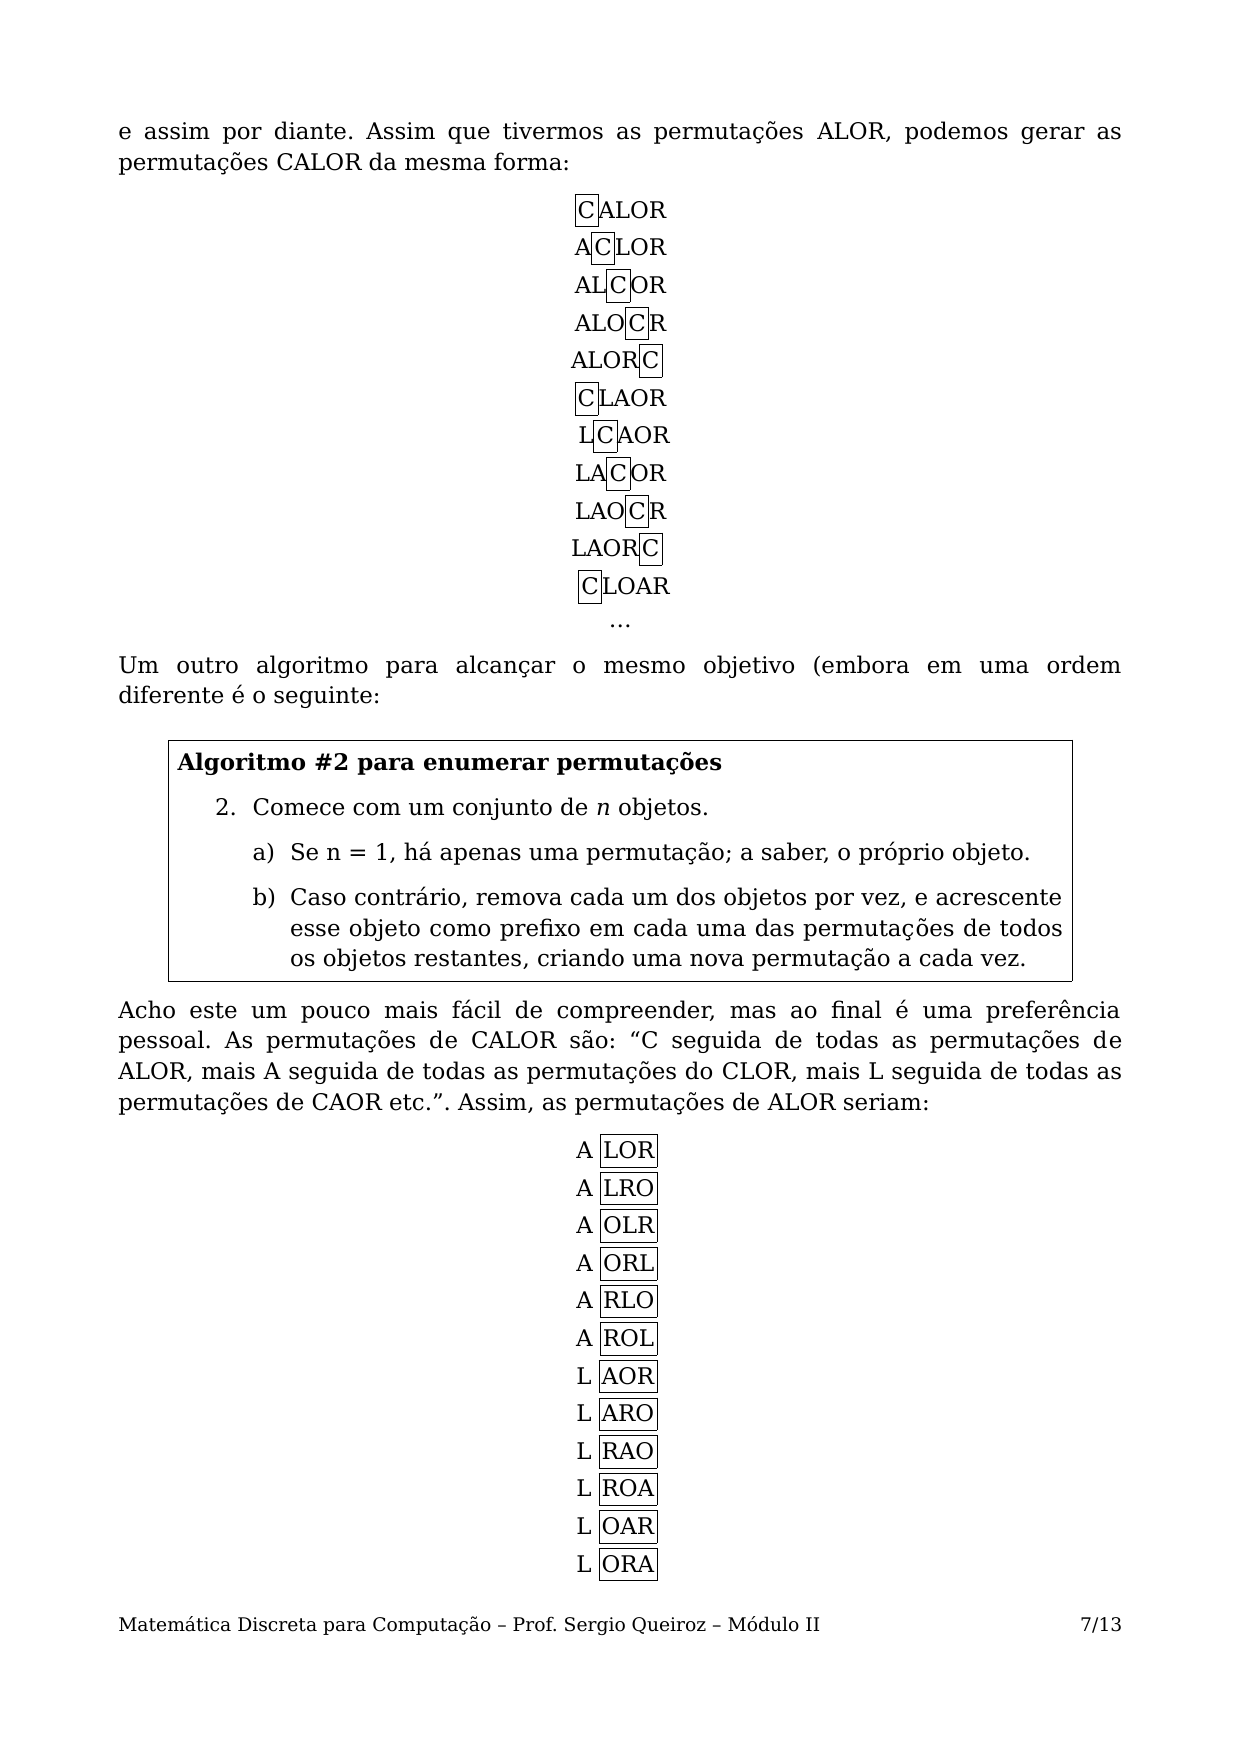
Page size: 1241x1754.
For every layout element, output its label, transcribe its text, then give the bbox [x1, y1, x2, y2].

text Um outro algoritmo para alcançar o mesmo objetivo (embora em uma ordem diferente é o seguinte: [118, 652, 1122, 709]
text Algoritmo #2 para enumerar permutações [177, 748, 1063, 775]
text A LOR A LRO A OLR A ORL A RLO A ROL L AOR L ARO L RAO L ROA L OAR L ORA [118, 1134, 1122, 1581]
text Acho este um pouco mais fácil de compreender, mas ao final é uma preferência pessoal. As permutações de CALOR são: “C seguida de todas as permutações de ALOR, mais A seguida de todas as permutações do CLOR, mais L seguida de todas as permutações de CAOR etc.”. Assim, as permutações de ALOR seriam: [118, 728, 1122, 1116]
list Comece com um conjunto de n objetos. [215, 794, 1063, 821]
text CALOR ACLOR ALCOR ALOCR ALORC CLAOR LCAOR LACOR LAOCR LAORC CLOAR … [118, 194, 1122, 633]
list Se n = 1, há apenas uma permutação; a saber, o próprio objeto. [252, 839, 1063, 866]
list Caso contrário, remova cada um dos objetos por vez, e acrescente esse objeto como prefixo em cada uma das permutações de todos os objetos restantes, criando uma nova permutação a cada vez. [252, 884, 1063, 972]
text e assim por diante. Assim que tivermos as permutações ALOR, podemos gerar as permutações CALOR da mesma forma: [118, 118, 1122, 175]
